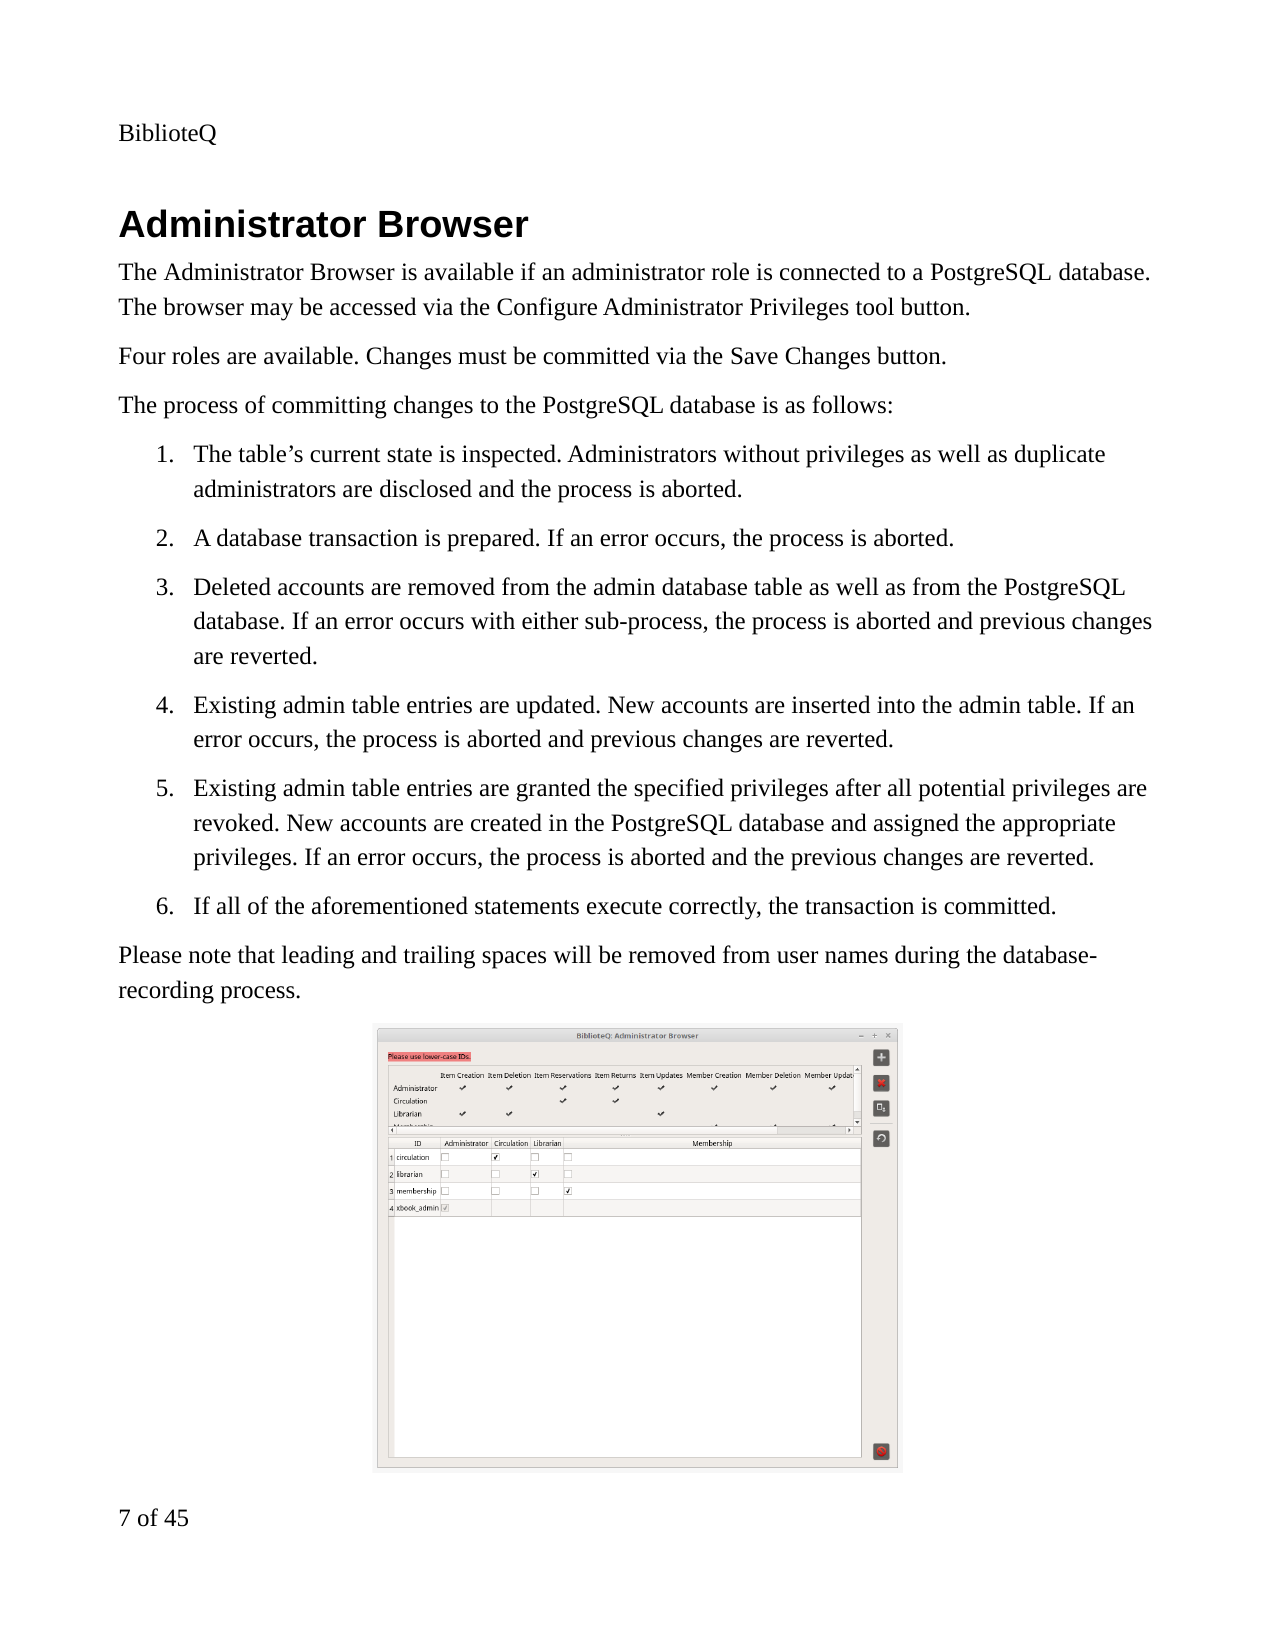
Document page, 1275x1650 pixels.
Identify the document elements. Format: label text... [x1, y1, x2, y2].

text The process of committing changes to the PostgreSQL database is as follows: [118, 390, 1157, 419]
list Deleted accounts are removed from the admin database table as well as from the PostgreSQL database. If an error occurs with either sub-process, the process is aborted and previous changes are reverted. [156, 572, 1157, 669]
subtitle Administrator Browser [118, 201, 1157, 245]
list The table’s current state is inspected. Administrators without privileges as well as duplicate administrators are disclosed and the process is aborted. [156, 439, 1157, 502]
text The Administrator Browser is available if an administrator role is connected to a PostgreSQL database. The browser may be accessed via the Configure Administrator Privileges tool button. [118, 257, 1157, 321]
text Please note that leading and trailing spaces will be removed from user names during the database-recording process. [118, 940, 1157, 1004]
list Existing admin table entries are updated. New accounts are inserted into the admin table. If an error occurs, the process is aborted and previous changes are reverted. [156, 690, 1157, 753]
text Four roles are available. Changes must be committed via the Save Changes button. [118, 341, 1157, 370]
list Existing admin table entries are granted the specified privileges after all potential privileges are revoked. New accounts are created in the PostgreSQL database and assigned the appropriate privileges. If an error occurs, the process is aborted and the previous changes are reverted. [156, 773, 1157, 871]
list If all of the aforementioned statements execute correctly, the transaction is committed. [156, 891, 1157, 920]
list A database transaction is prepared. If an error occurs, the process is aborted. [156, 523, 1157, 551]
picture [372, 1023, 903, 1473]
